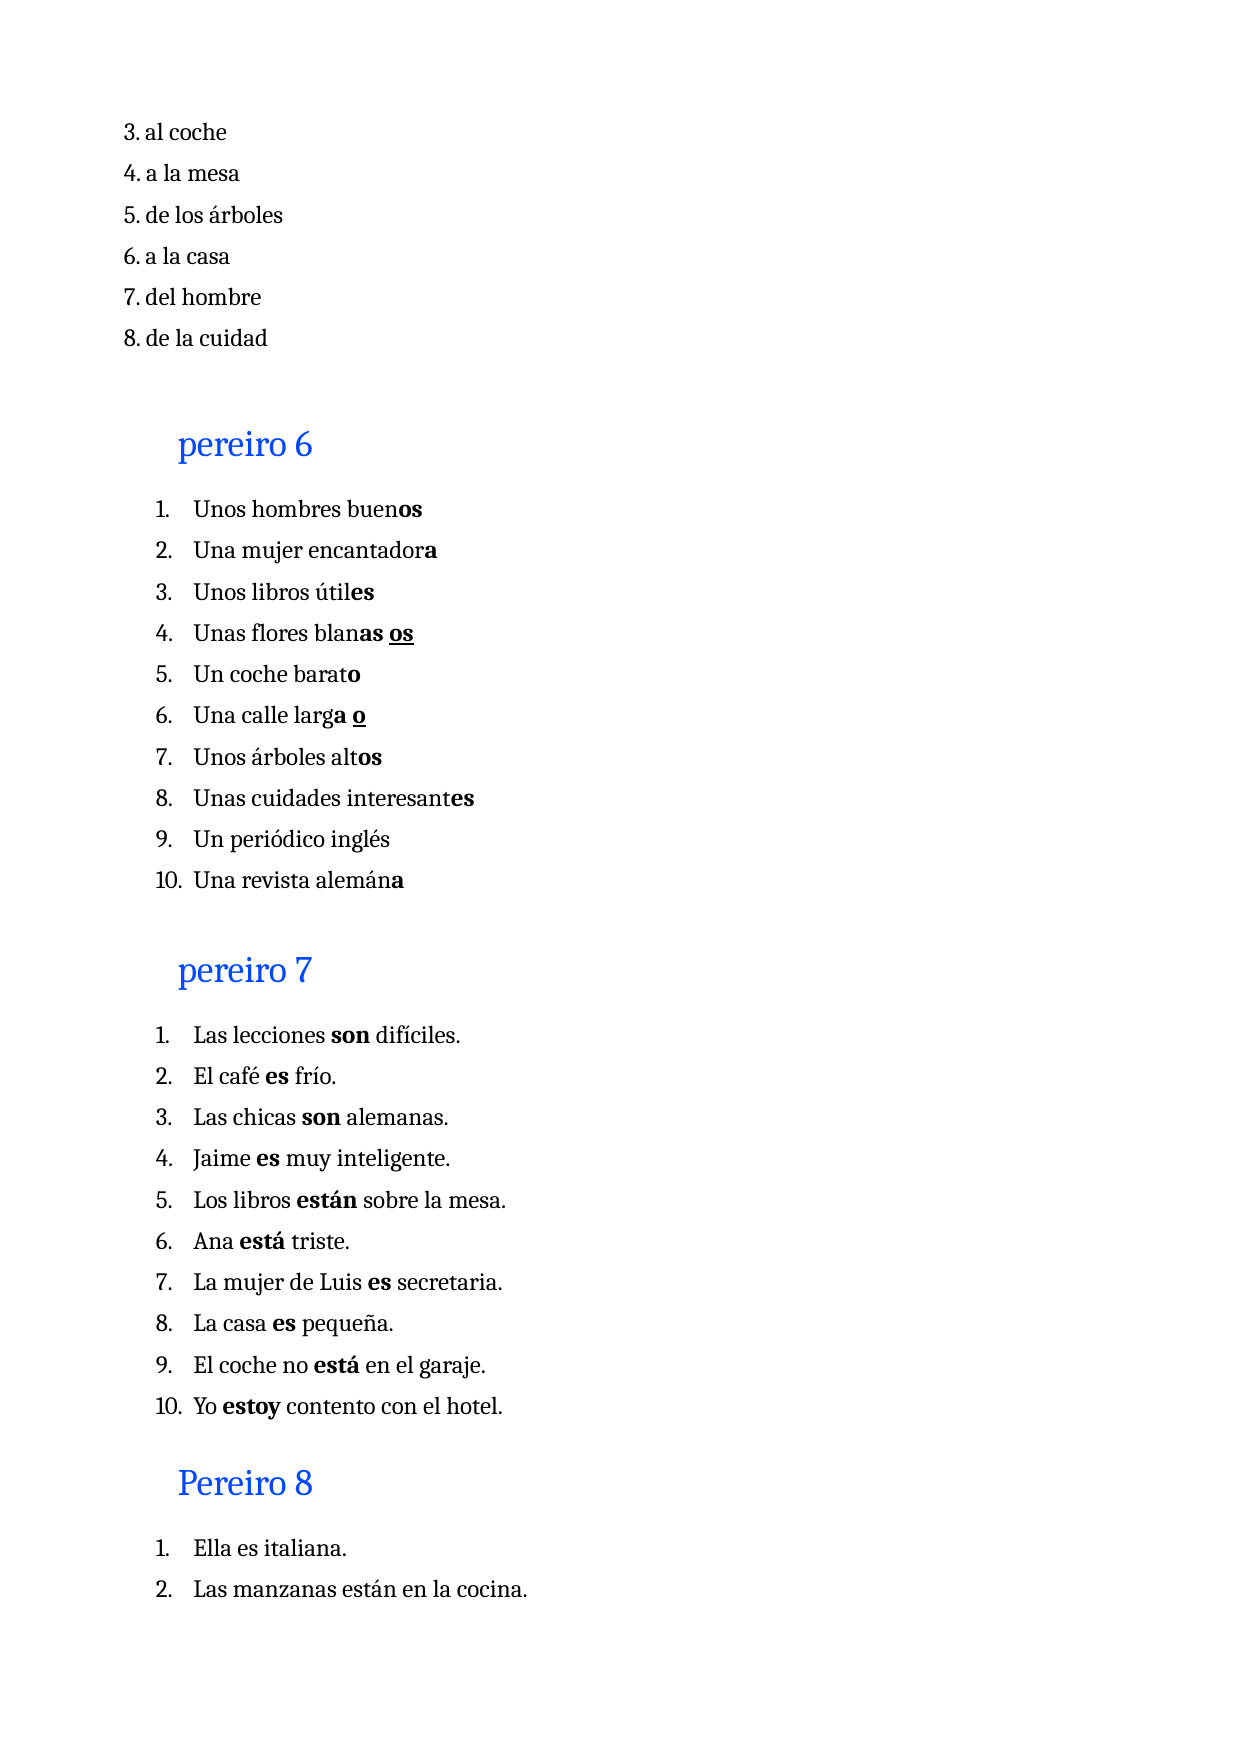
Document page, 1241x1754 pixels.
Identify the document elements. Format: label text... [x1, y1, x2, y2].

list La casa es pequeña. [156, 1309, 1122, 1338]
list Jaime es muy inteligente. [156, 1144, 1122, 1173]
list Unos árboles altos [156, 742, 1122, 771]
list Una calle larga o [156, 701, 1122, 730]
list Una mujer encantadora [156, 536, 1122, 565]
text 5. de los árboles [118, 201, 1122, 229]
list Ella es italiana. [156, 1534, 1122, 1562]
text 4. a la mesa [118, 159, 1122, 188]
list Unos libros útiles [156, 577, 1122, 606]
list Las lecciones son difíciles. [156, 1021, 1122, 1049]
list Yo estoy contento con el hotel. [156, 1392, 1122, 1421]
list El coche no está en el garaje. [156, 1351, 1122, 1379]
list Los libros están sobre la mesa. [156, 1186, 1122, 1214]
list Una revista alemána [156, 866, 1122, 895]
list Un coche barato [156, 660, 1122, 689]
text pereiro 7 [177, 949, 1122, 992]
text 6. a la casa [118, 242, 1122, 271]
text 7. del hombre [118, 283, 1122, 312]
list La mujer de Luis es secretaria. [156, 1268, 1122, 1297]
list Las manzanas están en la cocina. [156, 1575, 1122, 1604]
text pereiro 6 [177, 423, 1122, 466]
text 8. de la cuidad [118, 324, 1122, 353]
list Unas cuidades interesantes [156, 784, 1122, 812]
list Las chicas son alemanas. [156, 1103, 1122, 1132]
list Ana está triste. [156, 1227, 1122, 1256]
list Un periódico inglés [156, 825, 1122, 854]
text 3. al coche [118, 118, 1122, 147]
list Unos hombres buenos [156, 495, 1122, 524]
text Pereiro 8 [177, 1462, 1122, 1505]
list El café es frío. [156, 1062, 1122, 1091]
list Unas flores blanas os [156, 619, 1122, 647]
